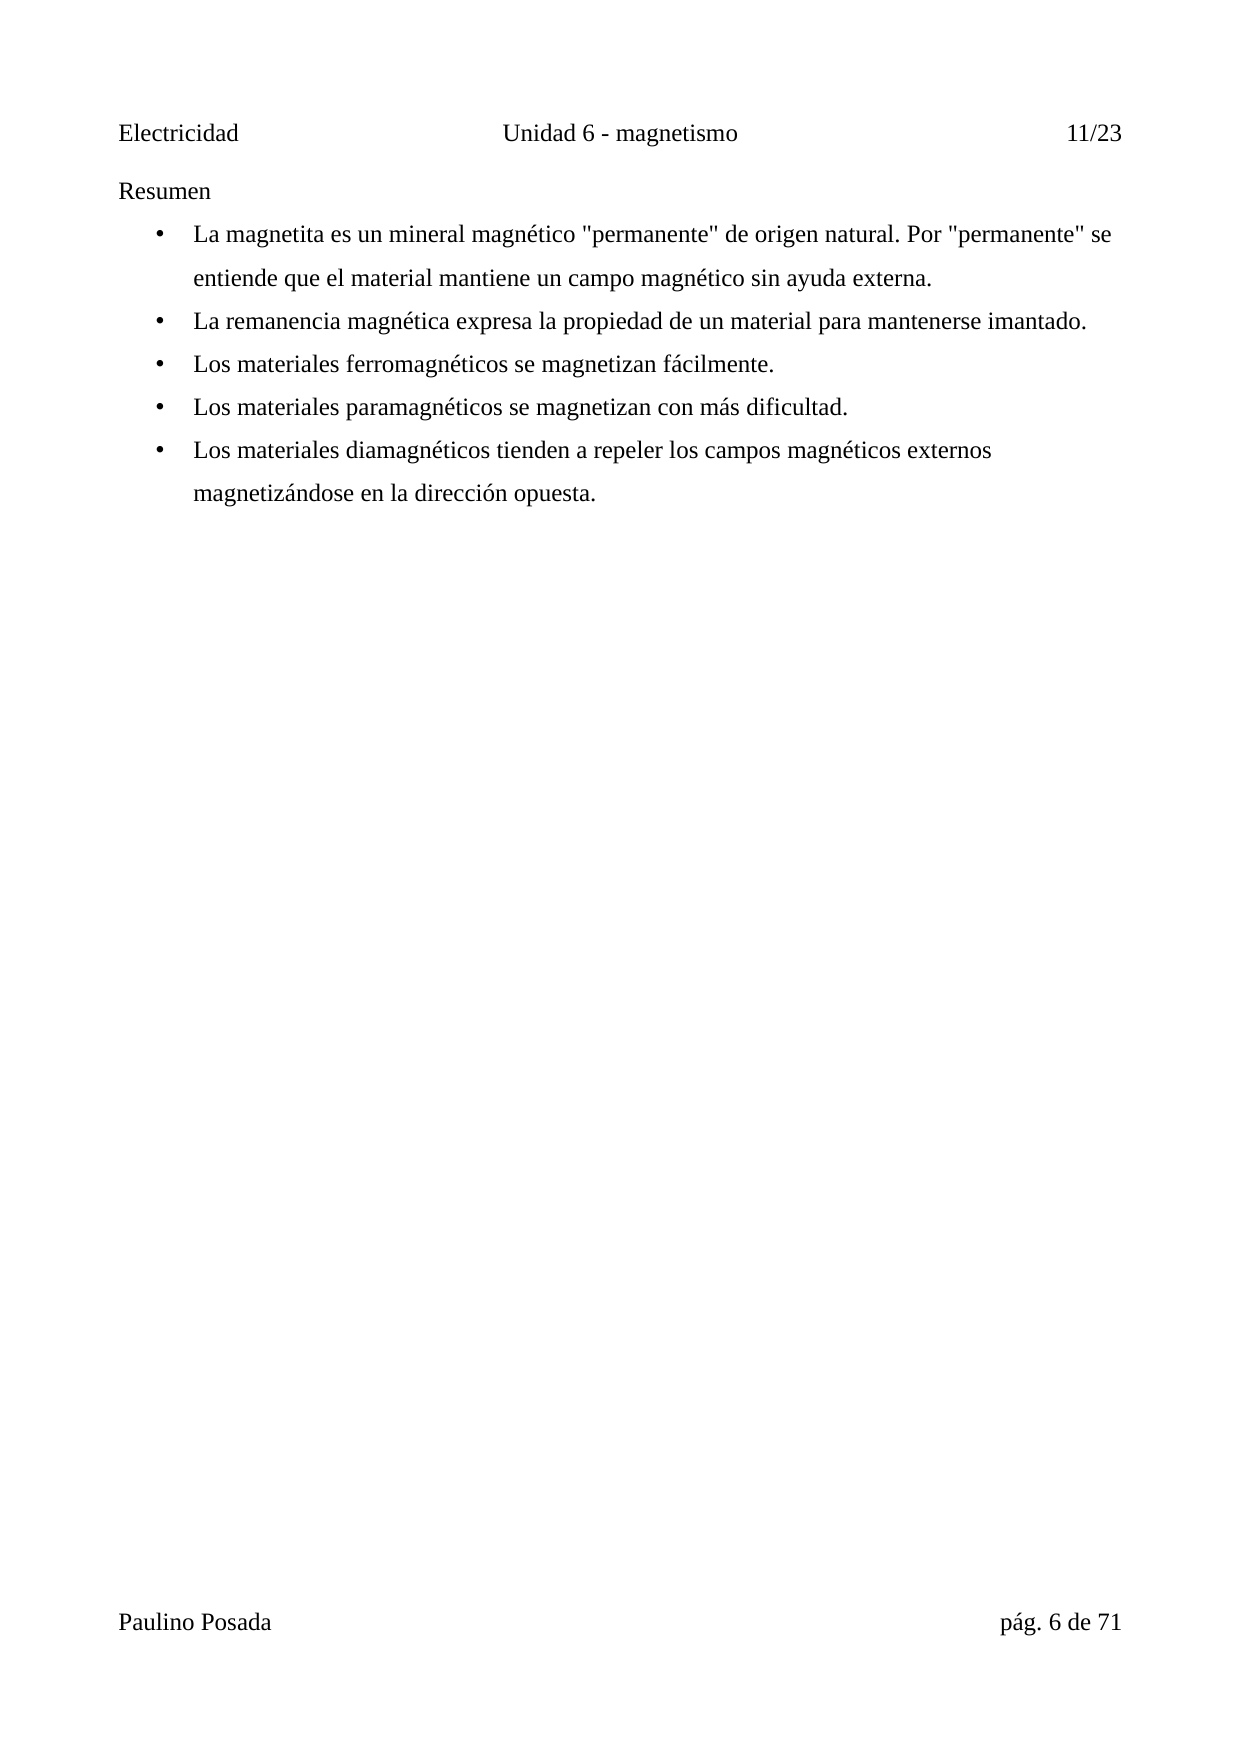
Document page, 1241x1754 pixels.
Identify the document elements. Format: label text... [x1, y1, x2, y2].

list La remanencia magnética expresa la propiedad de un material para mantenerse imantado. [156, 306, 1122, 334]
list Los materiales paramagnéticos se magnetizan con más dificultad. [156, 392, 1122, 421]
list La magnetita es un mineral magnético "permanente" de origen natural. Por "permanente" se entiende que el material mantiene un campo magnético sin ayuda externa. [156, 219, 1122, 291]
list Los materiales ferromagnéticos se magnetizan fácilmente. [156, 349, 1122, 378]
text Resumen [118, 176, 1122, 205]
list Los materiales diamagnéticos tienden a repeler los campos magnéticos externos magnetizándose en la dirección opuesta. [156, 435, 1122, 507]
